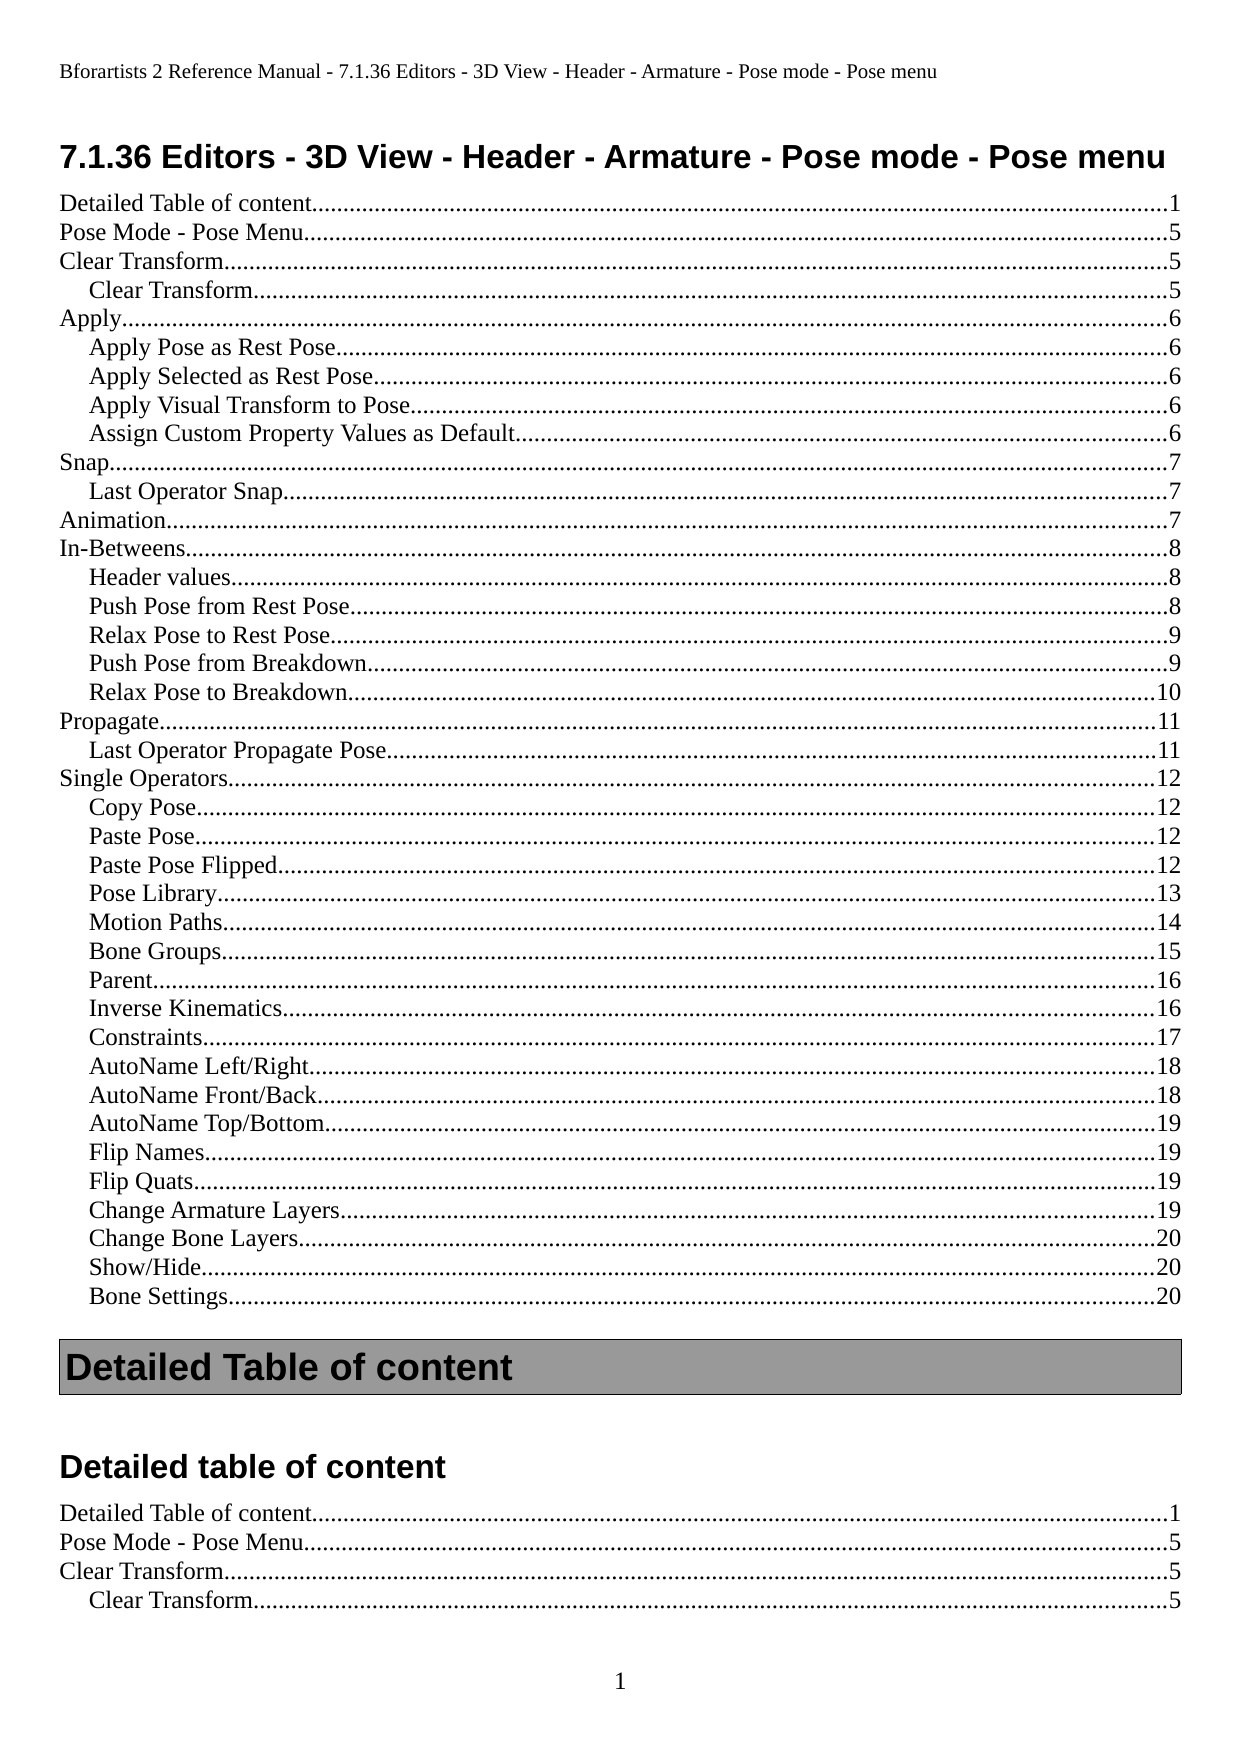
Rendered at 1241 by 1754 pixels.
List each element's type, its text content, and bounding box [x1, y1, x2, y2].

text AutoName Top/Bottom 19 [88, 1108, 1181, 1137]
text Pose Mode - Pose Menu 5 [59, 1527, 1181, 1556]
text Flip Names 19 [88, 1137, 1181, 1166]
text Header values 8 [88, 562, 1181, 591]
text Flip Quats 19 [88, 1166, 1181, 1195]
text Clear Transform 5 [59, 1556, 1181, 1585]
text Clear Transform 5 [59, 246, 1181, 275]
text Pose Library 13 [88, 878, 1181, 907]
text Change Armature Layers 19 [88, 1195, 1181, 1223]
text In-Betweens 8 [59, 533, 1181, 562]
text Animation 7 [59, 505, 1181, 533]
text Apply Pose as Rest Pose 6 [88, 332, 1181, 361]
text Relax Pose to Rest Pose 9 [88, 620, 1181, 648]
text Snap 7 [59, 447, 1181, 476]
text Propagate 11 [59, 706, 1181, 735]
text Apply 6 [59, 303, 1181, 332]
text Constraints 17 [88, 1022, 1181, 1051]
text Last Operator Snap 7 [88, 476, 1181, 505]
subtitle 7.1.36 Editors - 3D View - Header - Armature - Pose mode - Pose menu [59, 138, 1181, 176]
text Detailed Table of content 1 [59, 188, 1181, 217]
text Relax Pose to Breakdown 10 [88, 677, 1181, 706]
table_header Detailed Table of content [60, 1340, 1181, 1394]
text Pose Mode - Pose Menu 5 [59, 217, 1181, 246]
text Apply Selected as Rest Pose 6 [88, 361, 1181, 390]
text Bone Groups 15 [88, 936, 1181, 965]
text Show/Hide 20 [88, 1252, 1181, 1281]
text Push Pose from Breakdown 9 [88, 648, 1181, 677]
text Motion Paths 14 [88, 907, 1181, 936]
text Bone Settings 20 [88, 1281, 1181, 1310]
text Copy Pose 12 [88, 792, 1181, 821]
text Parent 16 [88, 965, 1181, 993]
subtitle Detailed table of content [59, 1448, 1181, 1486]
text Paste Pose Flipped 12 [88, 850, 1181, 878]
text Push Pose from Rest Pose 8 [88, 591, 1181, 620]
text Detailed Table of content 1 [59, 1498, 1181, 1527]
text Inverse Kinematics 16 [88, 993, 1181, 1022]
text Apply Visual Transform to Pose 6 [88, 390, 1181, 418]
text Last Operator Propagate Pose 11 [88, 735, 1181, 763]
text Clear Transform 5 [88, 275, 1181, 303]
text Change Bone Layers 20 [88, 1223, 1181, 1252]
text AutoName Front/Back 18 [88, 1080, 1181, 1108]
text Paste Pose 12 [88, 821, 1181, 850]
text Assign Custom Property Values as Default 6 [88, 418, 1181, 447]
text AutoName Left/Right 18 [88, 1051, 1181, 1080]
text Single Operators 12 [59, 763, 1181, 792]
text Clear Transform 5 [88, 1585, 1181, 1613]
